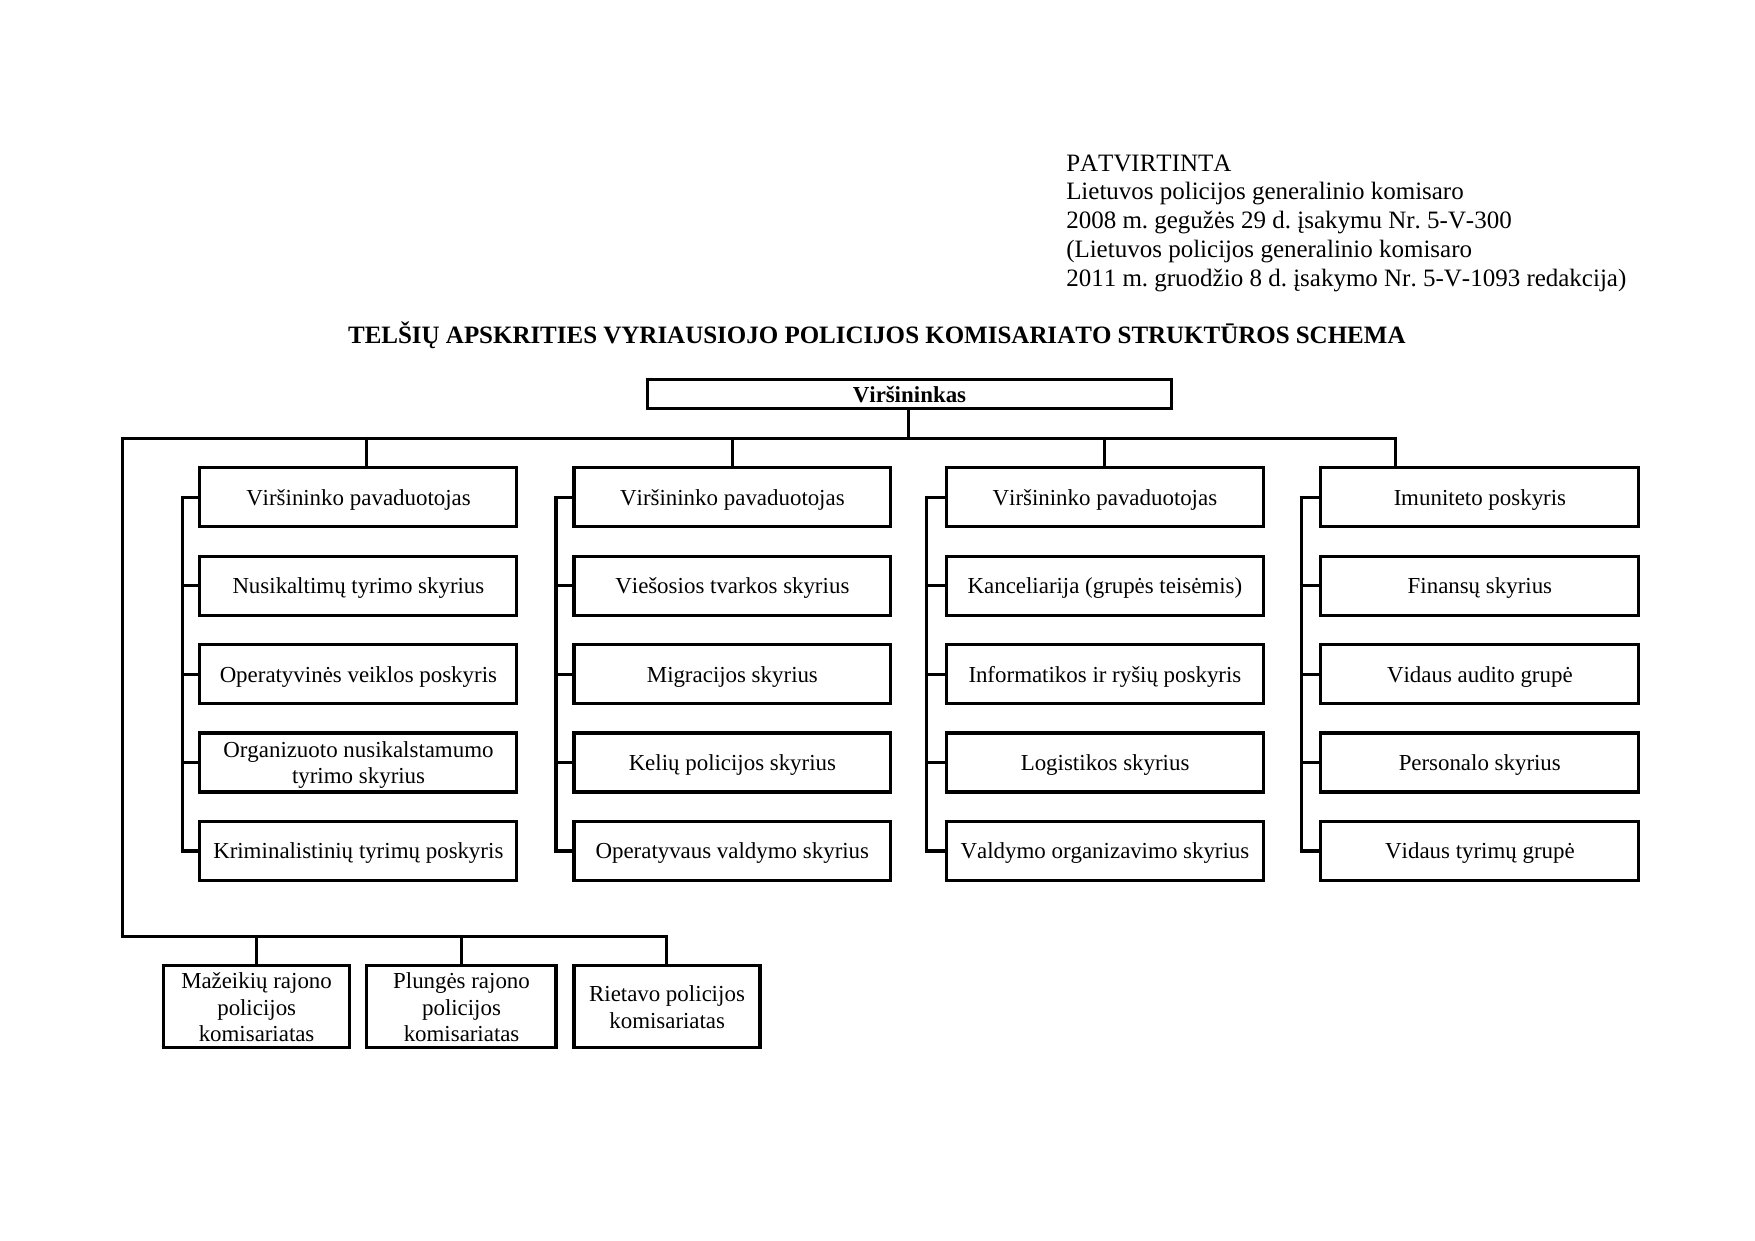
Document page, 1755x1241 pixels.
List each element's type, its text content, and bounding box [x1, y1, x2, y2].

table_cell [909, 908, 913, 934]
table_cell [928, 614, 946, 643]
table_cell [1188, 964, 1376, 1046]
table_cell [1321, 440, 1325, 466]
table_cell [350, 938, 354, 964]
table_cell [518, 820, 554, 849]
table_cell Rietavo policijos komisariatas [576, 967, 758, 1046]
table_cell [1265, 466, 1301, 496]
table_cell [346, 938, 350, 964]
table_cell [928, 643, 945, 672]
table_cell [928, 702, 946, 731]
table_cell [1259, 705, 1263, 731]
table_cell [1577, 908, 1582, 934]
table_cell [200, 617, 204, 643]
table_cell [892, 673, 908, 702]
table_cell [367, 407, 517, 437]
table_cell [909, 643, 925, 672]
table_cell [163, 407, 183, 437]
table_cell [517, 407, 556, 437]
table_cell [574, 617, 578, 643]
table_cell [1259, 528, 1263, 554]
table_cell Imuniteto poskyris [1322, 469, 1637, 525]
table_cell Kanceliarija (grupės teisėmis) [948, 558, 1262, 613]
table_cell [124, 702, 163, 731]
table_cell [966, 964, 984, 1046]
table_cell [196, 908, 200, 934]
table_cell [552, 938, 556, 964]
table_cell [556, 466, 572, 496]
table_cell [1634, 882, 1639, 908]
table_cell [927, 853, 931, 879]
table_cell [946, 440, 950, 466]
table_cell [1188, 407, 1263, 437]
table_cell [928, 555, 945, 584]
table_cell [518, 466, 556, 496]
table_cell [1301, 466, 1319, 496]
table_cell [909, 673, 925, 702]
table_cell Valdymo organizavimo skyrius [948, 823, 1262, 879]
table_cell [946, 528, 950, 554]
table_cell [184, 790, 200, 820]
table_cell [556, 879, 574, 908]
table_header [350, 378, 367, 407]
table_cell [1167, 410, 1171, 437]
table_cell [1303, 820, 1319, 849]
table_cell Organizuoto nusikalstamumo tyrimo skyrius [201, 735, 515, 790]
table_cell [1321, 794, 1325, 820]
table_cell [892, 466, 908, 496]
table_cell [558, 643, 572, 672]
table_cell [1188, 935, 1282, 964]
table_cell [1259, 882, 1263, 908]
table_cell [886, 528, 891, 554]
table_cell [1265, 849, 1301, 879]
table_cell [1376, 440, 1380, 466]
table_cell Viršininko pavaduotojas [201, 469, 515, 525]
table_cell [200, 528, 204, 554]
table_cell [122, 407, 163, 437]
table_cell [891, 879, 908, 908]
table_cell [1376, 407, 1396, 437]
table_cell [909, 820, 925, 849]
table_cell [124, 643, 163, 672]
table_cell [1303, 525, 1321, 554]
table_cell [1265, 643, 1300, 672]
table_cell [892, 820, 908, 849]
table_cell [184, 643, 198, 672]
table_cell [1264, 440, 1268, 466]
table_cell [184, 614, 200, 643]
table_cell Kelių policijos skyrius [576, 735, 889, 790]
table_cell [928, 525, 946, 554]
table_header [1376, 378, 1396, 407]
table_cell [163, 790, 181, 820]
table_cell [1321, 908, 1325, 934]
table_cell [966, 935, 984, 964]
table_cell [909, 879, 946, 908]
table_cell [984, 964, 1171, 1046]
table_cell [163, 584, 181, 613]
table_cell [518, 555, 554, 584]
table_cell [892, 643, 908, 672]
table_cell [892, 584, 908, 613]
table_cell [574, 528, 578, 554]
table_cell Vidaus tyrimų grupė [1322, 823, 1637, 879]
table_cell [124, 879, 163, 908]
table_cell [574, 440, 578, 466]
table_cell [909, 761, 925, 790]
table_cell [517, 879, 556, 908]
table_header [556, 378, 574, 407]
table_cell [184, 731, 198, 761]
table_cell [1372, 440, 1376, 466]
table_cell [1303, 555, 1319, 584]
table_cell [892, 496, 908, 525]
table_cell [886, 617, 891, 643]
table_cell [886, 882, 891, 908]
table_cell [1396, 935, 1489, 964]
table_header [574, 378, 646, 407]
table_cell [1259, 794, 1263, 820]
table_cell [942, 908, 946, 934]
table_cell [124, 555, 163, 584]
table_header [1396, 378, 1582, 407]
table_cell [891, 702, 908, 731]
table_cell [163, 673, 181, 702]
table_cell [124, 731, 163, 761]
table_cell [163, 761, 181, 790]
table_cell [558, 731, 572, 761]
table_cell [184, 555, 198, 584]
table_cell [946, 705, 950, 731]
table_cell [1376, 964, 1396, 1046]
table_cell [124, 820, 163, 849]
table_cell [1317, 908, 1321, 934]
table_cell [1171, 407, 1188, 437]
table_cell Migracijos skyrius [576, 646, 889, 702]
table_header [367, 378, 517, 407]
table_cell [1634, 794, 1639, 820]
table_header [163, 378, 183, 407]
table_cell [762, 964, 779, 1046]
table_cell [574, 882, 578, 908]
table_cell [574, 705, 578, 731]
table_cell [558, 614, 574, 643]
table_cell [1321, 882, 1325, 908]
table_cell [200, 440, 204, 466]
table_cell [1259, 617, 1263, 643]
table_cell [1489, 935, 1582, 964]
table_cell [928, 820, 945, 849]
table_cell [1171, 964, 1188, 1046]
table_cell [1376, 935, 1396, 964]
table_cell [574, 794, 578, 820]
table_cell [574, 938, 578, 964]
table_cell [909, 731, 925, 761]
table_cell [1264, 525, 1300, 554]
table_cell [570, 938, 574, 964]
table_cell [1264, 879, 1301, 908]
table_cell [1265, 731, 1300, 761]
table_cell [891, 908, 895, 934]
table_cell [570, 908, 574, 934]
table_cell [886, 440, 891, 466]
table_cell [196, 440, 200, 466]
table_cell [1317, 440, 1321, 466]
table_cell [946, 908, 950, 934]
table_cell [1303, 702, 1321, 731]
table_cell [558, 790, 574, 820]
table_cell [558, 555, 572, 584]
table_cell [1264, 790, 1300, 820]
table_cell [518, 673, 554, 702]
table_cell Viršininko pavaduotojas [948, 469, 1262, 525]
table_cell [124, 790, 163, 820]
table_cell [518, 849, 556, 879]
table_cell [909, 555, 925, 584]
table_cell [122, 938, 126, 964]
table_cell [668, 935, 760, 964]
table_header [1188, 378, 1263, 407]
table_cell [574, 407, 647, 437]
table_cell [1321, 407, 1376, 437]
table_cell [1397, 437, 1582, 466]
table_cell [780, 935, 872, 964]
table_cell [163, 731, 181, 761]
table_cell [909, 790, 925, 820]
table_cell [183, 407, 200, 437]
table_cell [1301, 407, 1321, 437]
table_cell [1259, 440, 1263, 466]
table_cell [1259, 908, 1263, 934]
text TELŠIŲ APSKRITIES VYRIAUSIOJO POLICIJOS KOMISARIATO STRUKTŪROS SCHEMA [118, 320, 1636, 349]
table_cell [892, 555, 908, 584]
table_cell [1396, 407, 1582, 437]
table_cell [1265, 761, 1300, 790]
table_cell [163, 466, 183, 496]
table_cell [1303, 731, 1319, 761]
table_cell [124, 849, 163, 879]
table_cell [518, 731, 554, 761]
table_cell [909, 702, 925, 731]
table_header [1264, 378, 1301, 407]
table_cell [892, 761, 908, 790]
table_cell [891, 440, 895, 466]
table_cell [886, 705, 891, 731]
table_cell [1303, 643, 1319, 672]
table_cell [518, 761, 554, 790]
table_cell [200, 882, 204, 908]
table_cell [163, 496, 181, 525]
table_cell [124, 584, 163, 613]
table_cell [517, 702, 554, 731]
table_cell [928, 790, 946, 820]
table_cell [946, 617, 950, 643]
table_cell [1264, 614, 1300, 643]
table_cell [1634, 528, 1639, 554]
table_cell [1321, 705, 1325, 731]
table_cell [909, 849, 927, 879]
table_cell [124, 761, 163, 790]
table_cell [891, 614, 908, 643]
table_cell [1321, 528, 1325, 554]
table_cell [891, 790, 908, 820]
table_cell Informatikos ir ryšių poskyris [948, 646, 1262, 702]
table_cell [183, 853, 187, 879]
table_cell [556, 853, 560, 879]
table_cell [1396, 964, 1582, 1046]
table_cell [909, 496, 925, 525]
table_cell [350, 407, 367, 437]
table_cell Viršininko pavaduotojas [576, 469, 889, 525]
table_cell [891, 525, 908, 554]
table_header [122, 378, 163, 407]
table_header [1301, 378, 1321, 407]
table_cell [1582, 935, 1639, 964]
table_cell [927, 466, 945, 496]
table_cell Finansų skyrius [1322, 558, 1637, 613]
text PATVIRTINTA [1066, 148, 1636, 176]
table_cell Operatyvinės veiklos poskyris [201, 646, 515, 702]
table_cell Viešosios tvarkos skyrius [576, 558, 889, 613]
table_cell [513, 440, 517, 466]
text (Lietuvos policijos generalinio komisaro [1066, 234, 1636, 263]
table_cell [574, 908, 578, 934]
table_cell [1582, 437, 1639, 466]
table_cell [558, 964, 572, 1046]
table_cell [1634, 617, 1639, 643]
table_cell [513, 705, 517, 731]
table_cell [946, 882, 950, 908]
table_cell [200, 705, 204, 731]
table_cell [518, 643, 554, 672]
table_cell [1265, 673, 1300, 702]
table_cell Nusikaltimų tyrimo skyrius [201, 558, 515, 613]
table_cell [1297, 440, 1301, 466]
table_cell [184, 702, 200, 731]
table_cell [513, 617, 517, 643]
table_cell [1582, 407, 1639, 437]
table_cell [886, 794, 891, 820]
table_cell [1582, 964, 1639, 1046]
table_cell [163, 555, 181, 584]
table_cell [163, 614, 181, 643]
table_cell [570, 440, 574, 466]
table_cell [200, 794, 204, 820]
table_header [1582, 378, 1639, 407]
table_cell [517, 525, 554, 554]
table_cell [873, 935, 966, 964]
table_cell [1582, 908, 1586, 934]
table_cell [1171, 935, 1188, 964]
table_cell [122, 964, 162, 1046]
table_cell [367, 938, 371, 964]
table_cell [984, 935, 1077, 964]
table_cell [556, 938, 560, 964]
table_cell [124, 673, 163, 702]
table_cell [1301, 440, 1305, 466]
table_cell [518, 584, 554, 613]
table_cell [909, 525, 925, 554]
table_cell [780, 964, 966, 1046]
table_cell [513, 528, 517, 554]
table_cell [904, 908, 908, 934]
table_header [1321, 378, 1376, 407]
table_header [183, 378, 200, 407]
table_cell [1301, 853, 1305, 879]
table_cell [159, 938, 163, 964]
table_cell [558, 525, 574, 554]
table_cell [1634, 705, 1639, 731]
table_cell [163, 643, 181, 672]
table_cell Kriminalistinių tyrimų poskyris [201, 823, 515, 879]
table_cell [1265, 496, 1300, 525]
text Lietuvos policijos generalinio komisaro [1066, 176, 1636, 205]
table_cell [183, 466, 198, 496]
table_cell [1634, 908, 1639, 934]
table_cell [558, 702, 574, 731]
table_cell [163, 702, 181, 731]
table_cell [946, 794, 950, 820]
table_cell [513, 794, 517, 820]
table_cell [648, 410, 652, 437]
table_cell [124, 466, 163, 496]
table_cell [1301, 879, 1321, 908]
table_cell [1303, 790, 1321, 820]
table_cell [760, 935, 779, 964]
table_cell [517, 908, 521, 934]
table_cell [892, 849, 908, 879]
table_cell [200, 407, 350, 437]
text 2008 m. gegužės 29 d. įsakymu Nr. 5-V-300 [1066, 205, 1636, 234]
table_cell [558, 820, 572, 849]
table_cell [556, 407, 574, 437]
text 2011 m. gruodžio 8 d. įsakymo Nr. 5-V-1093 redakcija) [1066, 263, 1636, 291]
table_cell [892, 731, 908, 761]
table_cell [1321, 617, 1325, 643]
table_header [200, 378, 350, 407]
table_cell [909, 584, 925, 613]
table_cell [517, 440, 521, 466]
table_cell [513, 908, 517, 934]
table_cell [163, 525, 181, 554]
table_cell [886, 908, 891, 934]
table_cell [1264, 908, 1268, 934]
table_cell [1282, 935, 1376, 964]
table_cell [513, 882, 517, 908]
table_cell [517, 790, 554, 820]
table_cell [1265, 555, 1300, 584]
table_cell [1303, 614, 1321, 643]
table_cell [163, 938, 167, 964]
table_cell [942, 440, 946, 466]
table_cell Logistikos skyrius [948, 735, 1262, 790]
table_cell Personalo skyrius [1322, 735, 1637, 790]
table_cell [163, 908, 167, 934]
table_cell [200, 908, 204, 934]
table_cell [517, 614, 554, 643]
table_cell [163, 849, 183, 879]
table_cell [163, 820, 181, 849]
table_cell [928, 731, 945, 761]
table_cell [518, 496, 554, 525]
table_cell [1264, 702, 1300, 731]
table_cell [351, 964, 365, 1046]
table_cell [909, 466, 927, 496]
table_cell [184, 525, 200, 554]
table_cell [909, 614, 925, 643]
table_cell Operatyvaus valdymo skyrius [576, 823, 889, 879]
table_cell [124, 614, 163, 643]
table_header [517, 378, 556, 407]
table_cell [363, 938, 367, 964]
table_cell [163, 879, 200, 908]
table_cell [1265, 584, 1300, 613]
table_cell [124, 525, 163, 554]
table_cell Vidaus audito grupė [1322, 646, 1637, 702]
table_cell [124, 496, 163, 525]
table_cell [1264, 407, 1301, 437]
table_cell [1265, 820, 1300, 849]
table_cell [159, 908, 163, 934]
table_cell [184, 820, 198, 849]
table_cell [1078, 935, 1171, 964]
table_header [1173, 378, 1188, 407]
